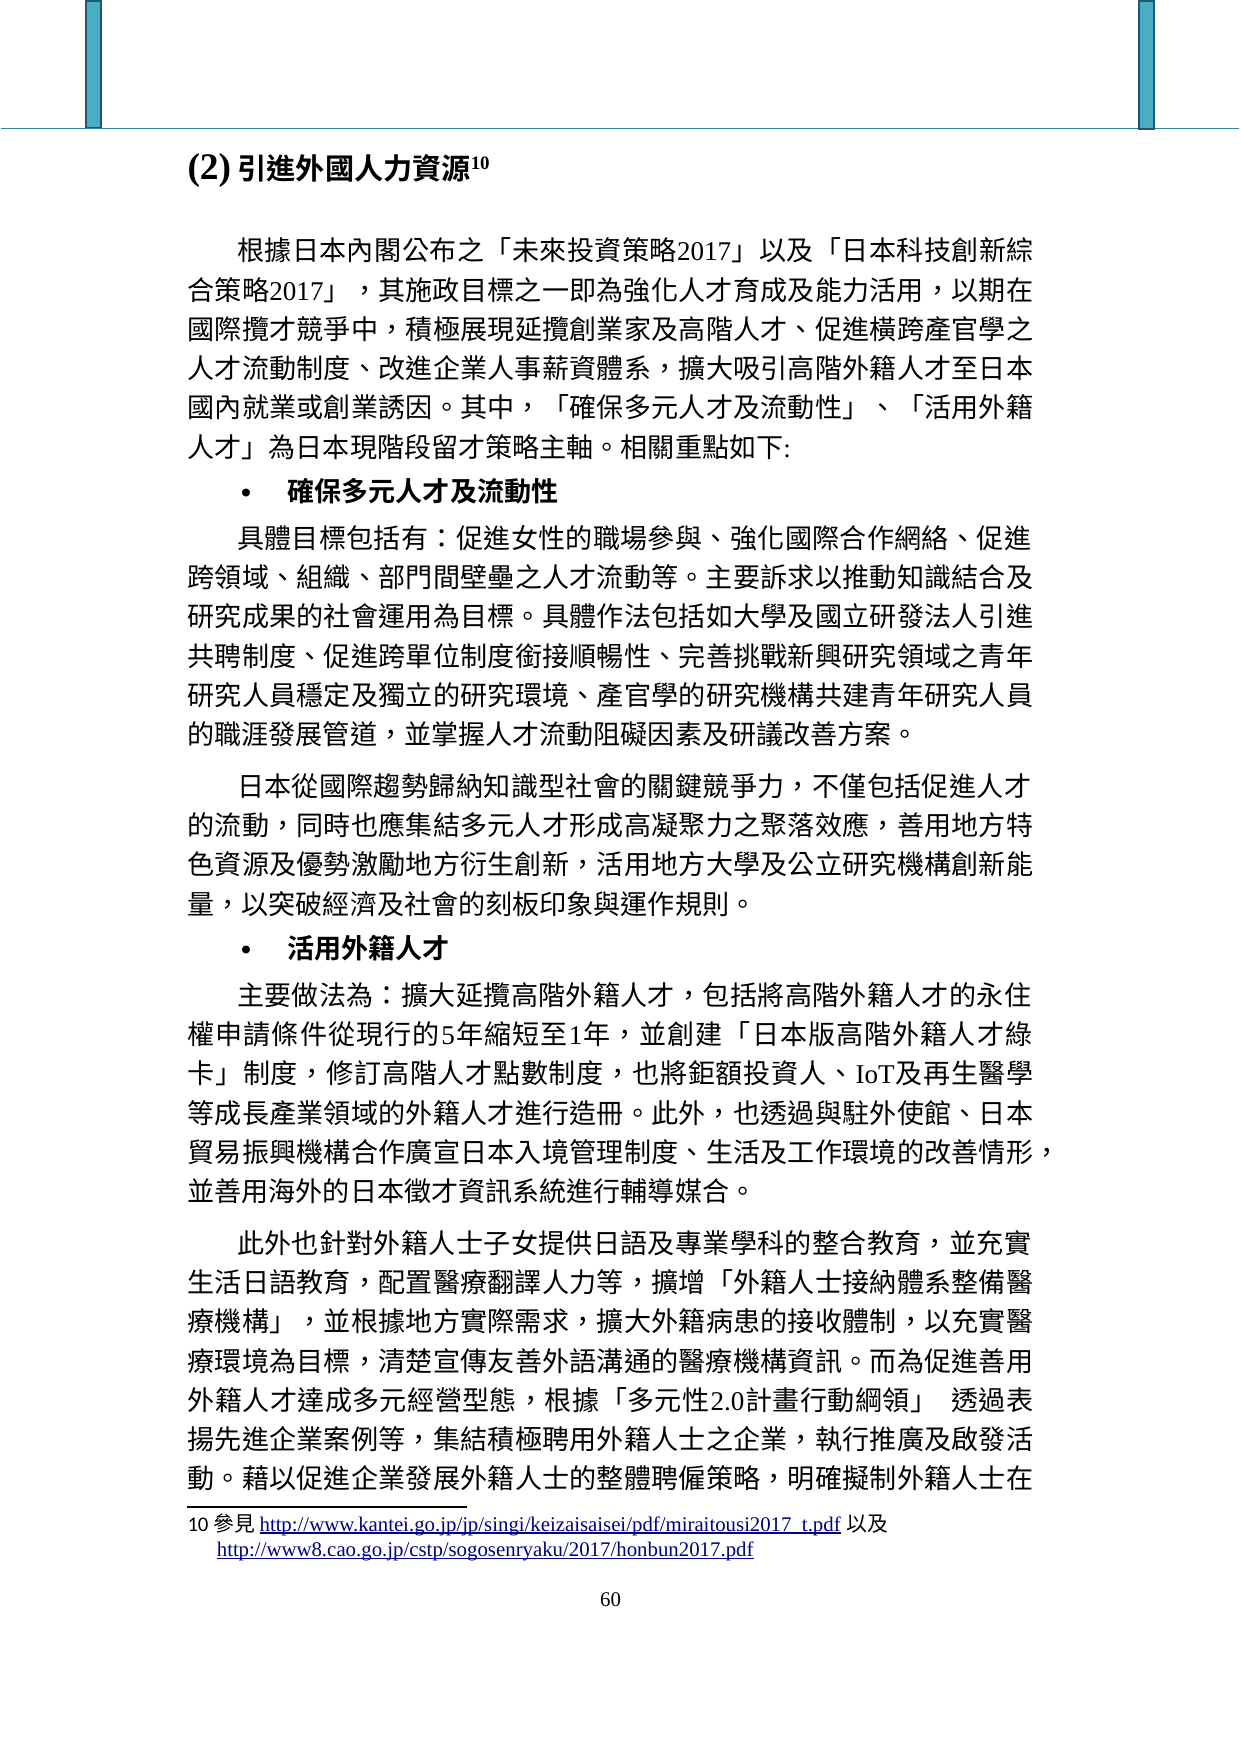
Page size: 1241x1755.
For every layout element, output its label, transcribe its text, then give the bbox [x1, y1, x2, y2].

list 確保多元人才及流動性 [237, 470, 1034, 509]
list 參見http://www.kantei.go.jp/jp/singi/keizaisaisei/pdf/miraitousi2017_t.pdf 以及 [187, 1507, 1034, 1537]
list 活用外籍人才 [237, 927, 1034, 966]
text 此外也針對外籍人士子女提供日語及專業學科的整合教育，並充實生活日語教育，配置醫療翻譯人力等，擴增「外籍人士接納體系整備醫療機構」，並根據地方實際需求，擴大外籍病患的接收體制，以充實醫療環境為目標，清楚宣傳友善外語溝通的醫療機構資訊。而為促進善用外籍人才達成多元經營型態，根據「多元性2.0計畫行動綱領」 透過表揚先進企業案例等，集結積極聘用外籍人士之企業，執行推廣及啟發活動。藉以促進企業發展外籍人士的整體聘僱策略，明確擬制外籍人士在 [187, 1222, 1034, 1497]
list http://www8.cao.go.jp/cstp/sogosenryaku/2017/honbun2017.pdf [217, 1537, 1034, 1561]
text 具體目標包括有：促進女性的職場參與、強化國際合作網絡、促進跨領域、組織、部門間壁壘之人才流動等。主要訴求以推動知識結合及研究成果的社會運用為目標。具體作法包括如大學及國立研發法人引進共聘制度、促進跨單位制度銜接順暢性、完善挑戰新興研究領域之青年研究人員穩定及獨立的研究環境、產官學的研究機構共建青年研究人員的職涯發展管道，並掌握人才流動阻礙因素及研議改善方案。 [187, 517, 1034, 752]
text 主要做法為：擴大延攬高階外籍人才，包括將高階外籍人才的永住權申請條件從現行的5年縮短至1年，並創建「日本版高階外籍人才綠卡」制度，修訂高階人才點數制度，也將鉅額投資人、IoT及再生醫學等成長產業領域的外籍人才進行造冊。此外，也透過與駐外使館、日本貿易振興機構合作廣宣日本入境管理制度、生活及工作環境的改善情形，並善用海外的日本徵才資訊系統進行輔導媒合。 [187, 974, 1034, 1209]
text 根據日本內閣公布之「未來投資策略2017」以及「日本科技創新綜合策略2017」，其施政目標之一即為強化人才育成及能力活用，以期在國際攬才競爭中，積極展現延攬創業家及高階人才、促進橫跨產官學之人才流動制度、改進企業人事薪資體系，擴大吸引高階外籍人才至日本國內就業或創業誘因。其中，「確保多元人才及流動性」、「活用外籍人才」為日本現階段留才策略主軸。相關重點如下: [187, 229, 1034, 465]
list 引進外國人力資源 [187, 144, 1034, 187]
text 日本從國際趨勢歸納知識型社會的關鍵競爭力，不僅包括促進人才的流動，同時也應集結多元人才形成高凝聚力之聚落效應，善用地方特色資源及優勢激勵地方衍生創新，活用地方大學及公立研究機構創新能量，以突破經濟及社會的刻板印象與運作規則。 [187, 765, 1034, 922]
